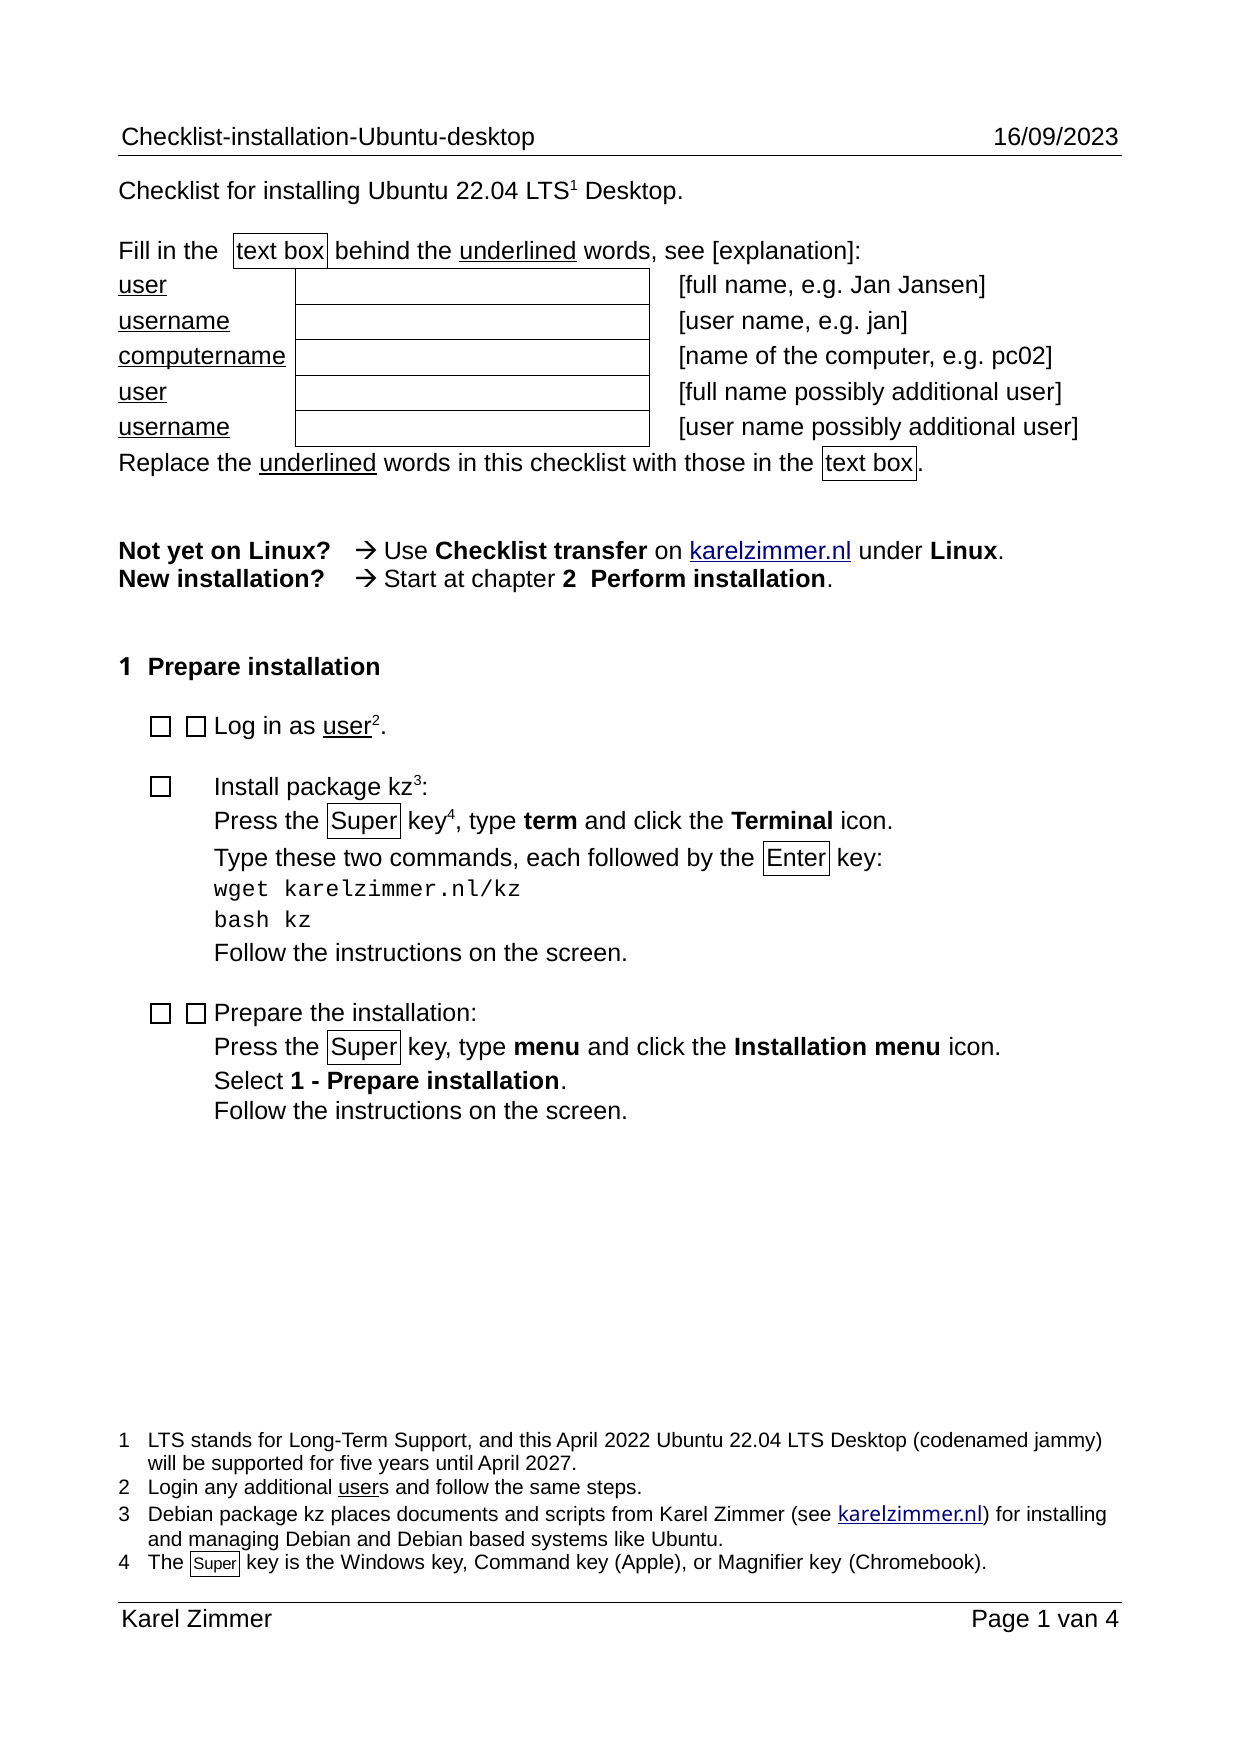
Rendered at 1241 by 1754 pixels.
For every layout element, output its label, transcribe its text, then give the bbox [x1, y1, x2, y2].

table_cell [213, 968, 1122, 998]
table_cell [177, 1028, 213, 1066]
text Replace the underlined words in this checklist with those in the [118, 446, 822, 481]
text . [917, 446, 1122, 481]
table_cell [177, 968, 213, 998]
table_cell [213, 741, 1122, 772]
table_cell [177, 1096, 213, 1126]
text Checklist for installing Ubuntu 22.04 LTS Desktop. [118, 177, 1122, 205]
text LTS stands for Long-Term Support, and this April 2022 Ubuntu 22.04 LTS Desktop (codenamed jammy) will be supported for five years until April 2027. [118, 1428, 1122, 1475]
table_cell [118, 802, 142, 839]
table_cell [142, 772, 177, 802]
text [user name, e.g. jan] [650, 304, 1122, 339]
text Fill in the [118, 233, 233, 268]
text [name of the computer, e.g. pc02] [650, 339, 1122, 375]
list Prepare installation [118, 649, 1122, 683]
table_cell [142, 1066, 177, 1096]
table_cell [118, 968, 142, 998]
table_cell [142, 998, 177, 1028]
text [user name possibly additional user] [650, 410, 1122, 446]
table_cell [177, 802, 213, 839]
table_cell [118, 1096, 142, 1126]
table_cell [118, 839, 142, 877]
table_cell [118, 938, 142, 968]
table_cell Select 1 - Prepare installation. [213, 1066, 1122, 1096]
text New installation?  Start at chapter 2 Perform installation. [118, 565, 1122, 593]
table_cell [142, 877, 177, 907]
table_cell [177, 938, 213, 968]
text USER [118, 375, 295, 410]
table_cell [142, 907, 177, 937]
table_cell bash kz [213, 907, 1122, 937]
table_header [142, 711, 177, 741]
table_cell [177, 772, 213, 802]
table_cell [118, 1066, 142, 1096]
table_cell Type these two commands, each followed by the Enter key: [213, 839, 1122, 877]
table_cell [142, 802, 177, 839]
text [full name possibly additional user] [650, 375, 1122, 410]
table_cell [177, 1066, 213, 1096]
text USERName [118, 410, 295, 446]
table_cell [142, 968, 177, 998]
table_cell Follow the instructions on the screen. [213, 938, 1122, 968]
table_cell [177, 907, 213, 937]
text text box [234, 234, 327, 268]
table_cell Press the Super key, type term and click the Terminal icon. [213, 802, 1122, 839]
table_header [118, 711, 142, 741]
text text box [823, 447, 916, 480]
table_cell [142, 839, 177, 877]
table_cell [177, 877, 213, 907]
table_header [177, 711, 213, 741]
text [full name, e.g. Jan Jansen] [650, 268, 1122, 304]
table_cell Follow the instructions on the screen. [213, 1096, 1122, 1126]
table_cell [118, 741, 142, 772]
table_cell [118, 772, 142, 802]
table_cell [142, 1028, 177, 1066]
table_cell [177, 839, 213, 877]
text COMPUTERNAme [118, 339, 295, 375]
table_cell [142, 1096, 177, 1126]
table_cell Install package kz: [213, 772, 1122, 802]
table_cell [142, 741, 177, 772]
table_cell [177, 741, 213, 772]
table_cell [142, 938, 177, 968]
table_cell wget karelzimmer.nl/kz [213, 877, 1122, 907]
table_cell [118, 907, 142, 937]
table_cell [118, 998, 142, 1028]
table_cell [118, 877, 142, 907]
table_cell [118, 1028, 142, 1066]
text USERname [118, 304, 295, 339]
table_cell [177, 998, 213, 1028]
table_header Log in as USER. [213, 711, 1122, 741]
text behind the underlined words, see [explanation]: [328, 233, 1122, 268]
text user [118, 268, 295, 304]
table_cell Prepare the installation: [213, 998, 1122, 1028]
text Not yet on Linux?  Use Checklist transfer on karelzimmer.nl under Linux. [118, 537, 1122, 565]
table_cell Press the Super key, type menu and click the Installation menu icon. [213, 1028, 1122, 1066]
